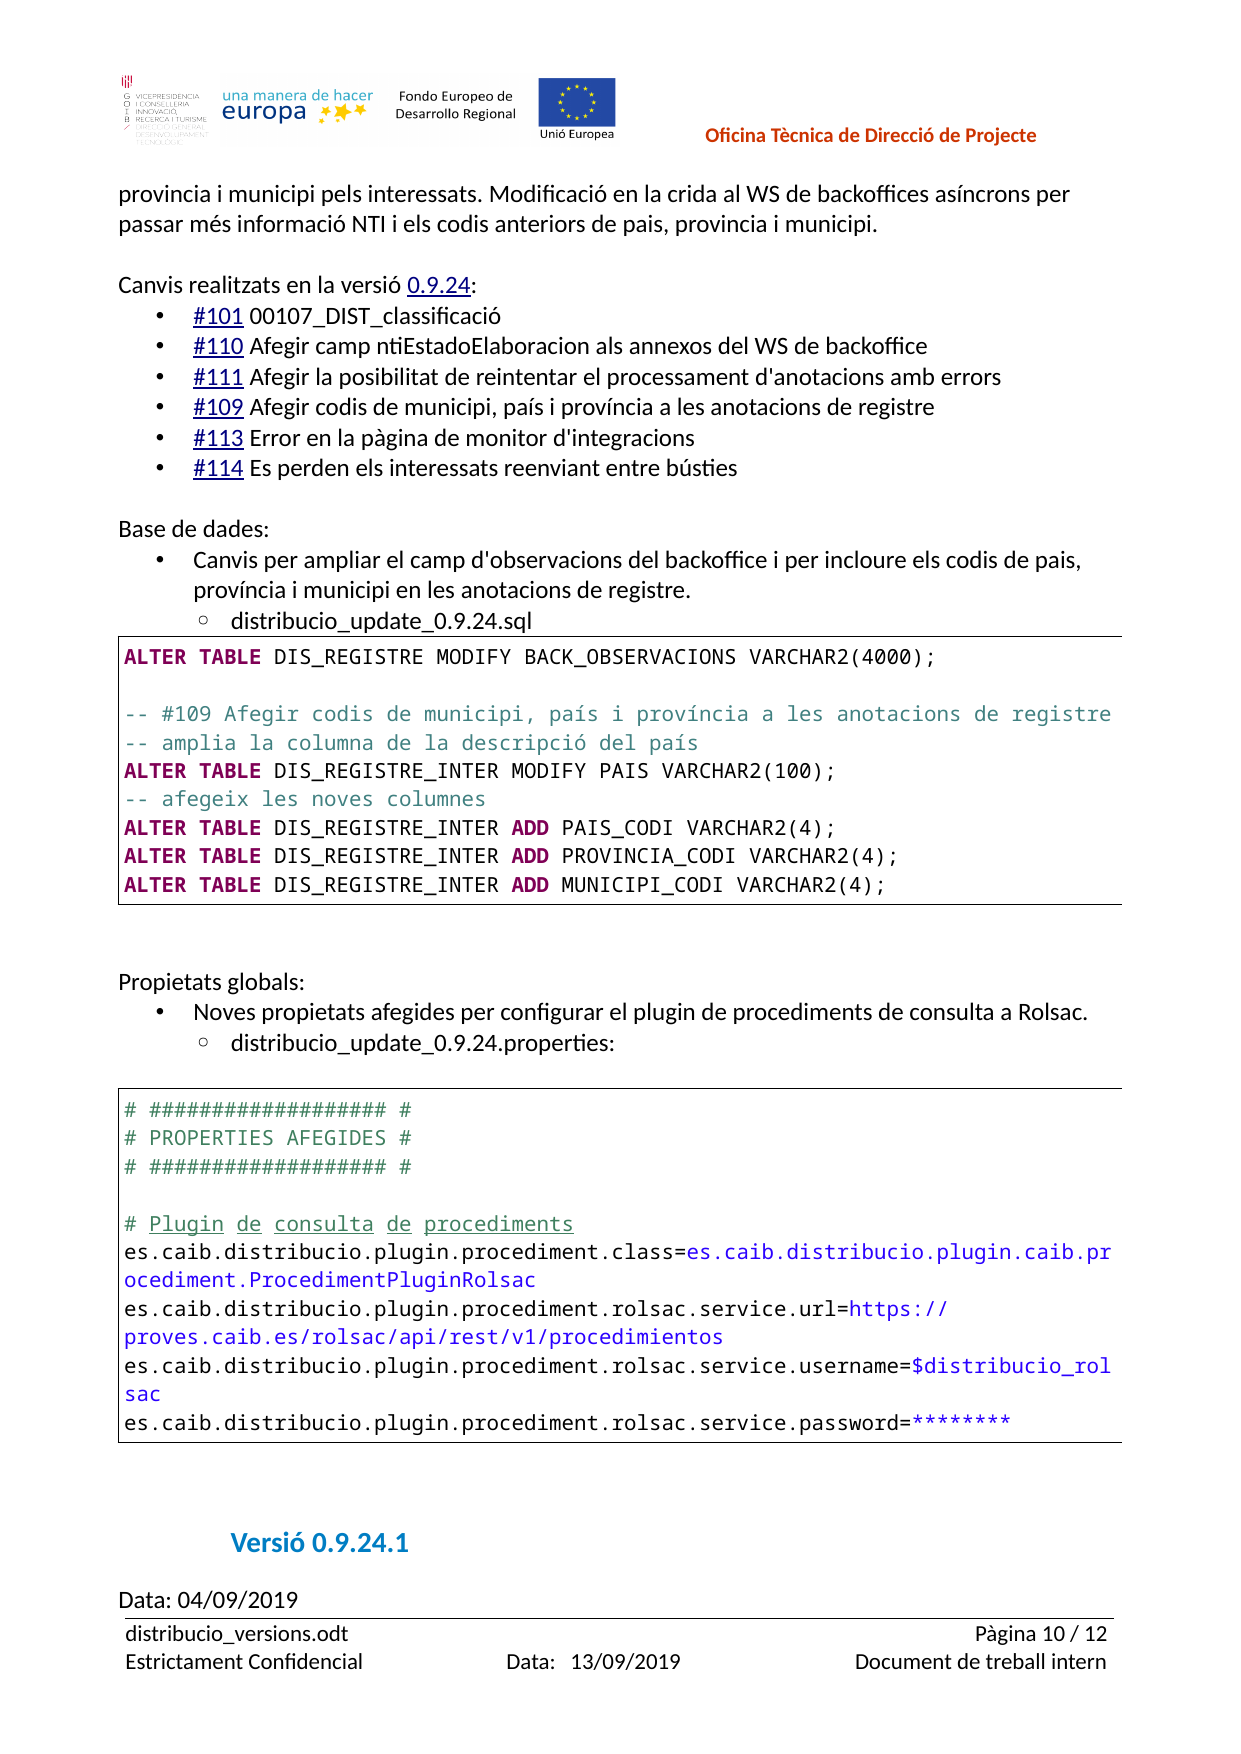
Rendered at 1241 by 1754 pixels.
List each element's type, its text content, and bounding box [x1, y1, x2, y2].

text Canvis realitzats en la versió 0.9.24: [118, 269, 1122, 300]
list distribucio_update_0.9.24.sql [193, 605, 1122, 636]
table_header ALTER TABLE DIS_REGISTRE MODIFY BACK_OBSERVACIONS VARCHAR2(4000); -- #109 Afegir codis de municipi, país i província a les anotacions de registre -- amplia la columna de la descripció del país ALTER TABLE DIS_REGISTRE_INTER MODIFY PAIS VARCHAR2(100); -- afegeix les noves columnes ALTER TABLE DIS_REGISTRE_INTER ADD PAIS_CODI VARCHAR2(4); ALTER TABLE DIS_REGISTRE_INTER ADD PROVINCIA_CODI VARCHAR2(4); ALTER TABLE DIS_REGISTRE_INTER ADD MUNICIPI_CODI VARCHAR2(4); [119, 637, 1122, 904]
picture [118, 73, 213, 147]
list #114 Es perden els interessats reenviant entre bústies [156, 452, 1122, 483]
subtitle Versió 0.9.24.1 [153, 1524, 1122, 1560]
text provincia i municipi pels interessats. Modificació en la crida al WS de backoffices asíncrons per passar més informació NTI i els codis anteriors de pais, provincia i municipi. [118, 178, 1122, 239]
text Propietats globals: [118, 966, 1122, 997]
list #101 00107_DIST_classificació [156, 300, 1122, 330]
picture [219, 73, 621, 147]
list Noves propietats afegides per configurar el plugin de procediments de consulta a Rolsac. [156, 997, 1122, 1027]
text Base de dades: [118, 513, 1122, 544]
text Data: 04/09/2019 [118, 1584, 1122, 1614]
list #113 Error en la pàgina de monitor d'integracions [156, 422, 1122, 452]
list #111 Afegir la posibilitat de reintentar el processament d'anotacions amb errors [156, 361, 1122, 391]
table_header # ################### # # PROPERTIES AFEGIDES # # ################### # # Plugin de consulta de procediments es.caib.distribucio.plugin.procediment.class=es.caib.distribucio.plugin.caib.procediment.ProcedimentPluginRolsac es.caib.distribucio.plugin.procediment.rolsac.service.url=https://proves.caib.es/rolsac/api/rest/v1/procedimientos es.caib.distribucio.plugin.procediment.rolsac.service.username=$distribucio_rolsac es.caib.distribucio.plugin.procediment.rolsac.service.password=******** [119, 1089, 1122, 1442]
list #110 Afegir camp ntiEstadoElaboracion als annexos del WS de backoffice [156, 330, 1122, 361]
list Canvis per ampliar el camp d'observacions del backoffice i per incloure els codis de pais, província i municipi en les anotacions de registre. [156, 544, 1122, 605]
list distribucio_update_0.9.24.properties: [193, 1027, 1122, 1058]
list #109 Afegir codis de municipi, país i província a les anotacions de registre [156, 391, 1122, 422]
